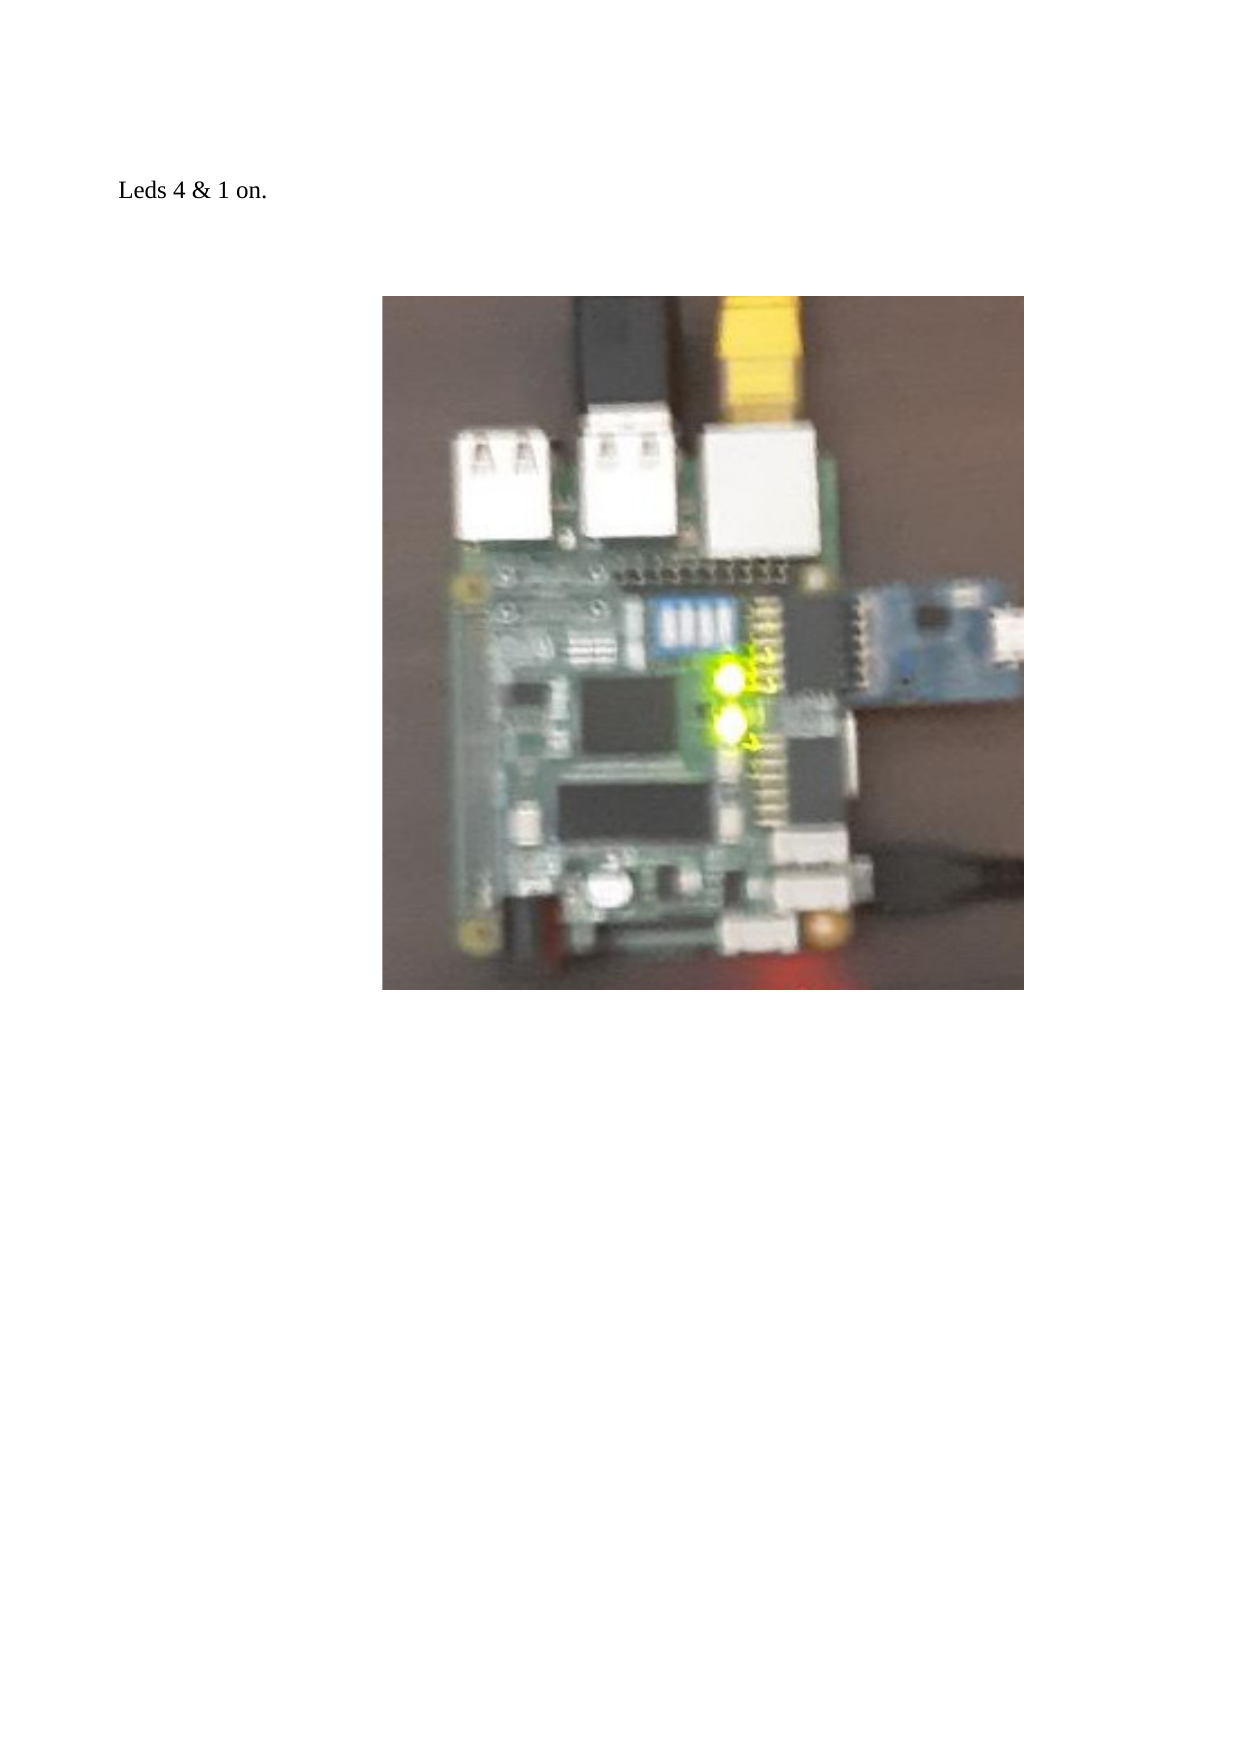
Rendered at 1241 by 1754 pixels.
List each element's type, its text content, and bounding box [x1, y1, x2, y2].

picture [382, 296, 1024, 990]
text Leds 4 & 1 on. [118, 176, 1122, 204]
